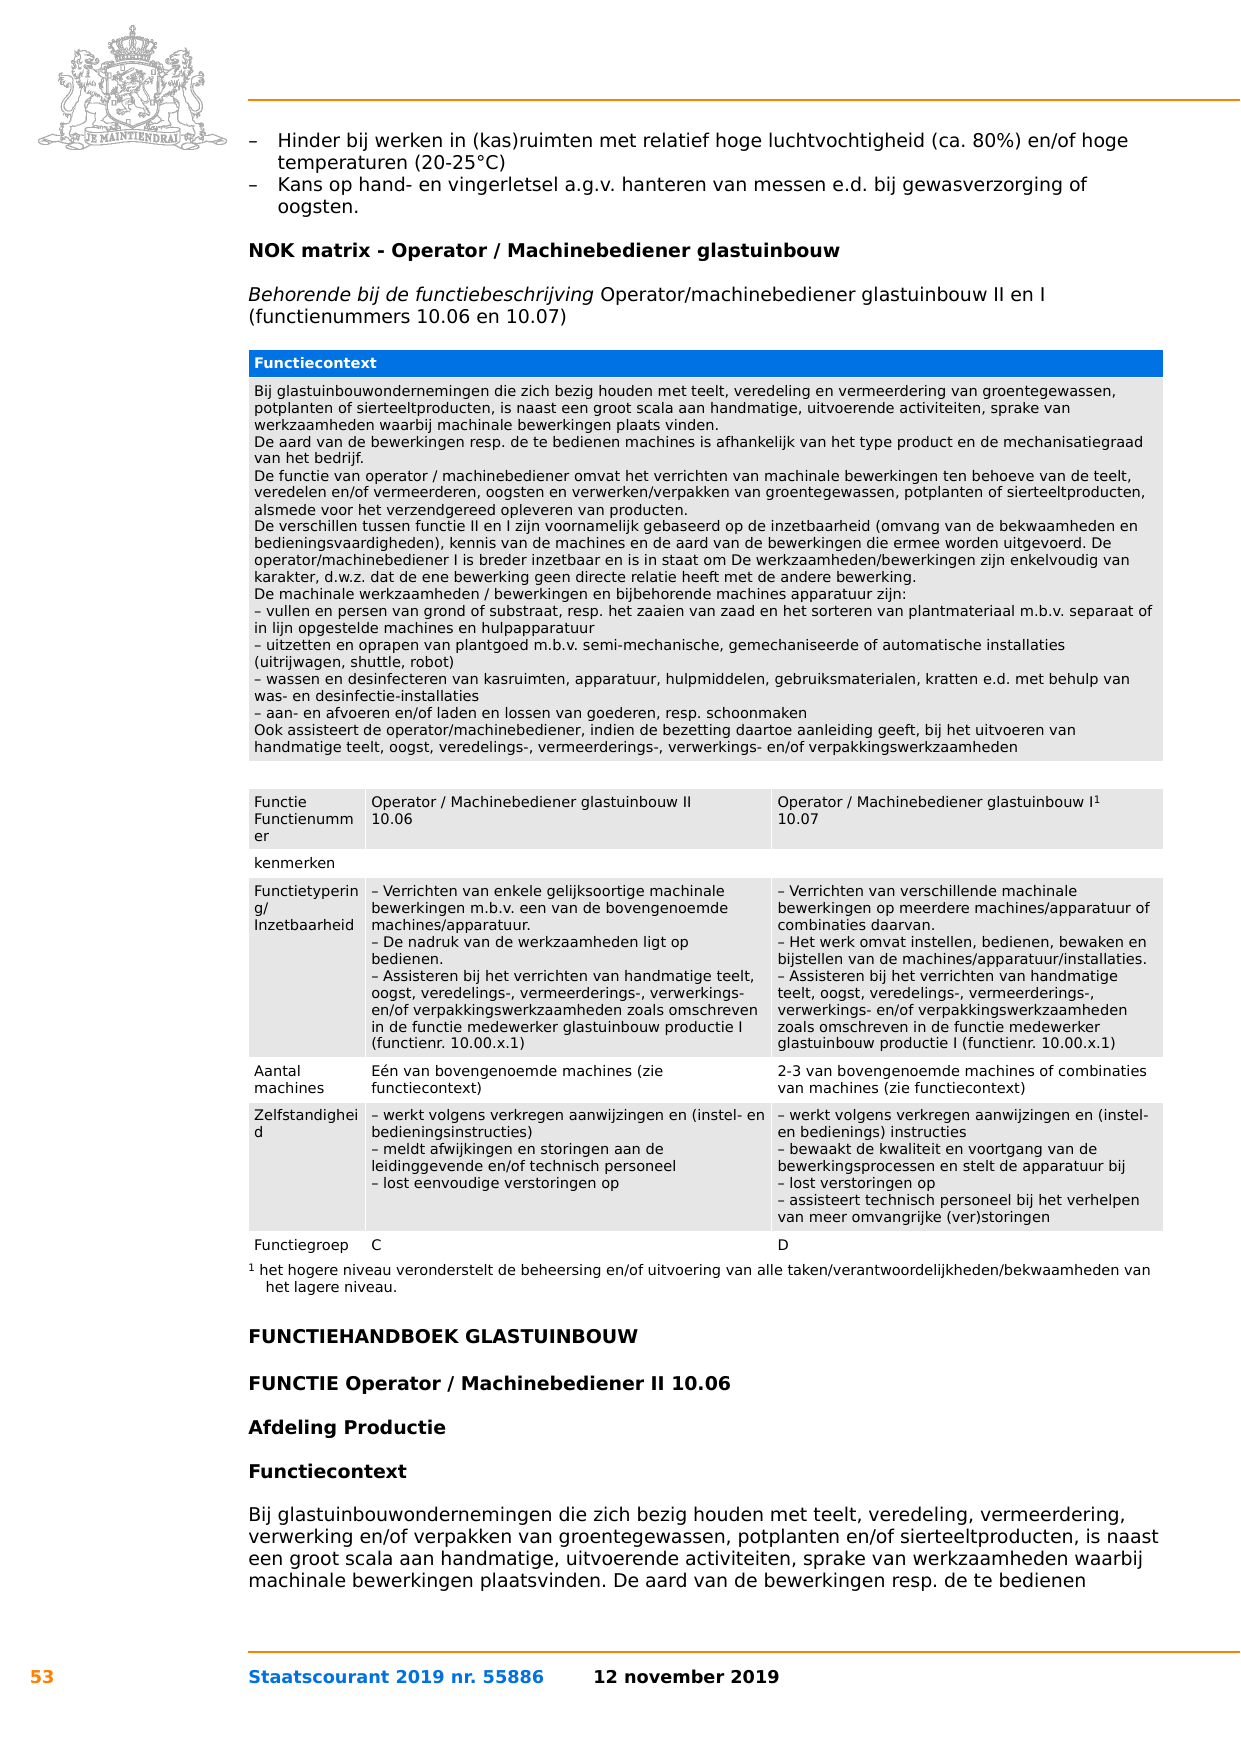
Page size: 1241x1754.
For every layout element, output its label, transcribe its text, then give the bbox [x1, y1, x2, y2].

table_cell – werkt volgens verkregen aanwijzingen en (instel- en bedienings) instructies – bewaakt de kwaliteit en voortgang van de bewerkingsprocessen en stelt de apparatuur bij – lost verstoringen op – assisteert technisch personeel bij het verhelpen van meer omvangrijke (ver)storingen [772, 1103, 1163, 1231]
text NOK matrix - Operator / Machinebediener glastuinbouw [248, 240, 1163, 262]
table_cell [772, 851, 1163, 877]
table_cell Bij glastuinbouwondernemingen die zich bezig houden met teelt, veredeling en vermeerdering van groentegewassen, potplanten of sierteeltproducten, is naast een groot scala aan handmatige, uitvoerende activiteiten, sprake van werkzaamheden waarbij machinale bewerkingen plaats vinden. De aard van de bewerkingen resp. de te bedienen machines is afhankelijk van het type product en de mechanisatiegraad van het bedrijf. De functie van operator / machinebediener omvat het verrichten van machinale bewerkingen ten behoeve van de teelt, veredelen en/of vermeerderen, oogsten en verwerken/verpakken van groentegewassen, potplanten of sierteeltproducten, alsmede voor het verzendgereed opleveren van producten. De verschillen tussen functie II en I zijn voornamelijk gebaseerd op de inzetbaarheid (omvang van de bekwaamheden en bedieningsvaardigheden), kennis van de machines en de aard van de bewerkingen die ermee worden uitgevoerd. De operator/machinebediener I is breder inzetbaar en is in staat om De werkzaamheden/bewerkingen zijn enkelvoudig van karakter, d.w.z. dat de ene bewerking geen directe relatie heeft met de andere bewerking. De machinale werkzaamheden / bewerkingen en bijbehorende machines apparatuur zijn: – vullen en persen van grond of substraat, resp. het zaaien van zaad en het sorteren van plantmateriaal m.b.v. separaat of in lijn opgestelde machines en hulpapparatuur – uitzetten en oprapen van plantgoed m.b.v. semi-mechanische, gemechaniseerde of automatische installaties (uitrijwagen, shuttle, robot) – wassen en desinfecteren van kasruimten, apparatuur, hulpmiddelen, gebruiksmaterialen, kratten e.d. met behulp van was- en desinfectie-installaties – aan- en afvoeren en/of laden en lossen van goederen, resp. schoonmaken Ook assisteert de operator/machinebediener, indien de bezetting daartoe aanleiding geeft, bij het uitvoeren van handmatige teelt, oogst, veredelings-, vermeerderings-, verwerkings- en/of verpakkingswerkzaamheden [249, 378, 1163, 761]
table_cell [366, 851, 771, 877]
table_cell Aantal machines [249, 1058, 365, 1101]
table_cell Operator / Machinebediener glastuinbouw II 10.06 [366, 789, 771, 849]
table_cell 2-3 van bovengenoemde machines of combinaties van machines (zie functiecontext) [772, 1058, 1163, 1101]
table_cell – Verrichten van verschillende machinale bewerkingen op meerdere machines/apparatuur of combinaties daarvan. – Het werk omvat instellen, bedienen, bewaken en bijstellen van de machines/apparatuur/installaties. – Assisteren bij het verrichten van handmatige teelt, oogst, veredelings-, vermeerderings-, verwerkings- en/of verpakkingswerkzaamheden zoals omschreven in de functie medewerker glastuinbouw productie I (functienr. 10.00.x.1) [772, 878, 1163, 1057]
text Behorende bij de functiebeschrijving Operator/machinebediener glastuinbouw II en I (functienummers 10.06 en 10.07) [248, 283, 1163, 327]
table_cell D [772, 1232, 1163, 1258]
table_cell Functietypering/ Inzetbaarheid [249, 878, 365, 1057]
text FUNCTIE Operator / Machinebediener II 10.06 [248, 1373, 1163, 1395]
text Bij glastuinbouwondernemingen die zich bezig houden met teelt, veredeling, vermeerdering, verwerking en/of verpakken van groentegewassen, potplanten en/of sierteeltproducten, is naast een groot scala aan handmatige, uitvoerende activiteiten, sprake van werkzaamheden waarbij machinale bewerkingen plaatsvinden. De aard van de bewerkingen resp. de te bedienen [248, 1504, 1163, 1592]
table_cell 1 het hogere niveau veronderstelt de beheersing en/of uitvoering van alle taken/verantwoordelijkheden/bekwaamheden van het lagere niveau. [248, 1259, 1163, 1296]
table_cell Zelfstandigheid [249, 1103, 365, 1231]
table_cell Functie Functienummer [249, 789, 365, 849]
text Afdeling Productie [248, 1417, 1163, 1439]
subtitle FUNCTIEHANDBOEK GLASTUINBOUW [248, 1326, 1163, 1348]
table_cell – werkt volgens verkregen aanwijzingen en (instel- en bedieningsinstructies) – meldt afwijkingen en storingen aan de leidinggevende en/of technisch personeel – lost eenvoudige verstoringen op [366, 1103, 771, 1231]
table_cell Functiegroep [249, 1232, 365, 1258]
table_cell C [366, 1232, 771, 1258]
text – Kans op hand- en vingerletsel a.g.v. hanteren van messen e.d. bij gewasverzorging of oogsten. [248, 174, 1163, 218]
table_cell kenmerken [249, 851, 365, 877]
table_cell [249, 762, 1163, 788]
table_header Functiecontext [249, 350, 1163, 377]
text – Hinder bij werken in (kas)ruimten met relatief hoge luchtvochtigheid (ca. 80%) en/of hoge temperaturen (20-25°C) [248, 130, 1163, 174]
text Functiecontext [248, 1461, 1163, 1482]
table_cell Eén van bovengenoemde machines (zie functiecontext) [366, 1058, 771, 1101]
picture [38, 25, 227, 150]
table_cell – Verrichten van enkele gelijksoortige machinale bewerkingen m.b.v. een van de bovengenoemde machines/apparatuur. – De nadruk van de werkzaamheden ligt op bedienen. – Assisteren bij het verrichten van handmatige teelt, oogst, veredelings-, vermeerderings-, verwerkings- en/of verpakkingswerkzaamheden zoals omschreven in de functie medewerker glastuinbouw productie I (functienr. 10.00.x.1) [366, 878, 771, 1057]
table_cell Operator / Machinebediener glastuinbouw I1 10.07 [772, 789, 1163, 849]
